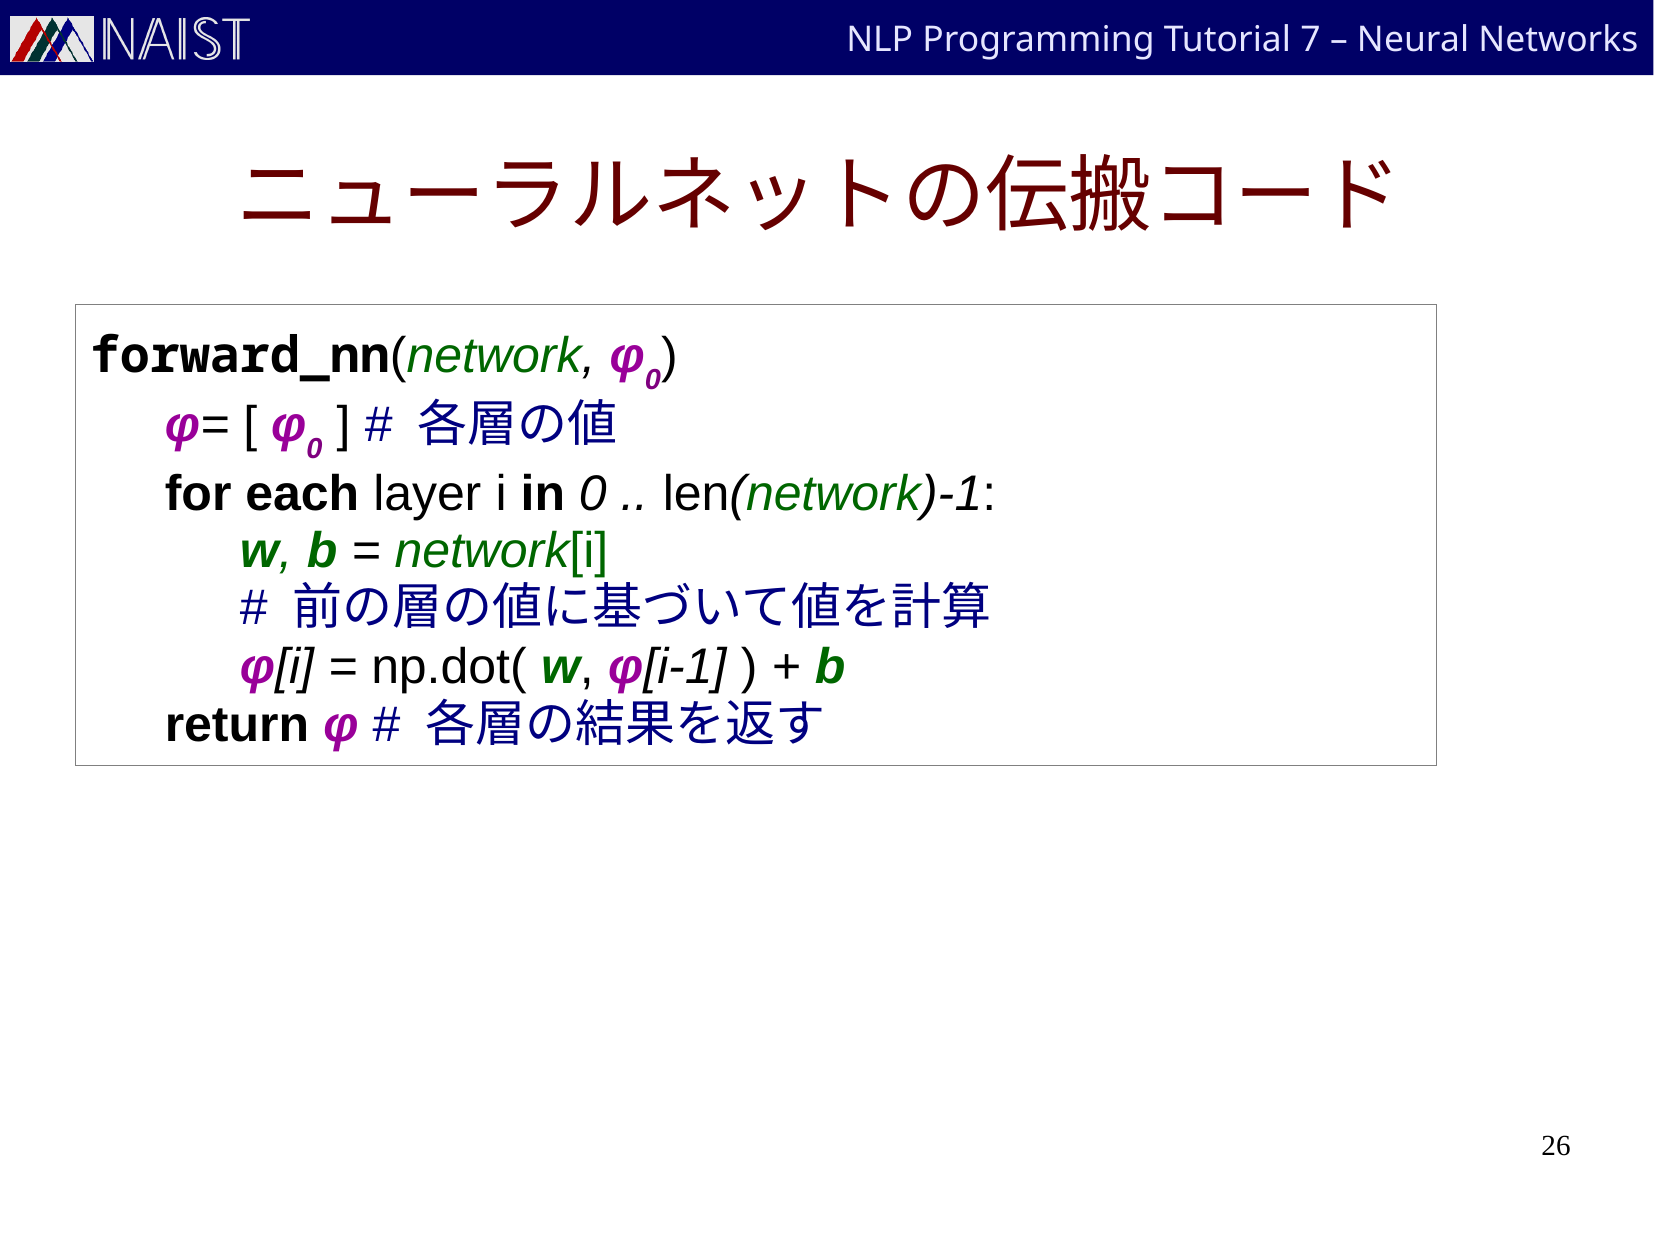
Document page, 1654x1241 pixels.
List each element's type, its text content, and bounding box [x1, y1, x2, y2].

picture [10, 16, 94, 62]
title ニューラルネットの伝搬コード [75, 92, 1564, 285]
picture [102, 17, 251, 60]
text_box forward_nn(network, φ0) φ= [ φ0 ] # 各層の値 for each layer i in 0 .. len(network)-1: w, b = network[i] # 前の層の値に基づいて値を計算 φ[i] = np.dot( w, φ[i-1] ) + b return φ # 各層の結果を返す [76, 311, 1299, 752]
